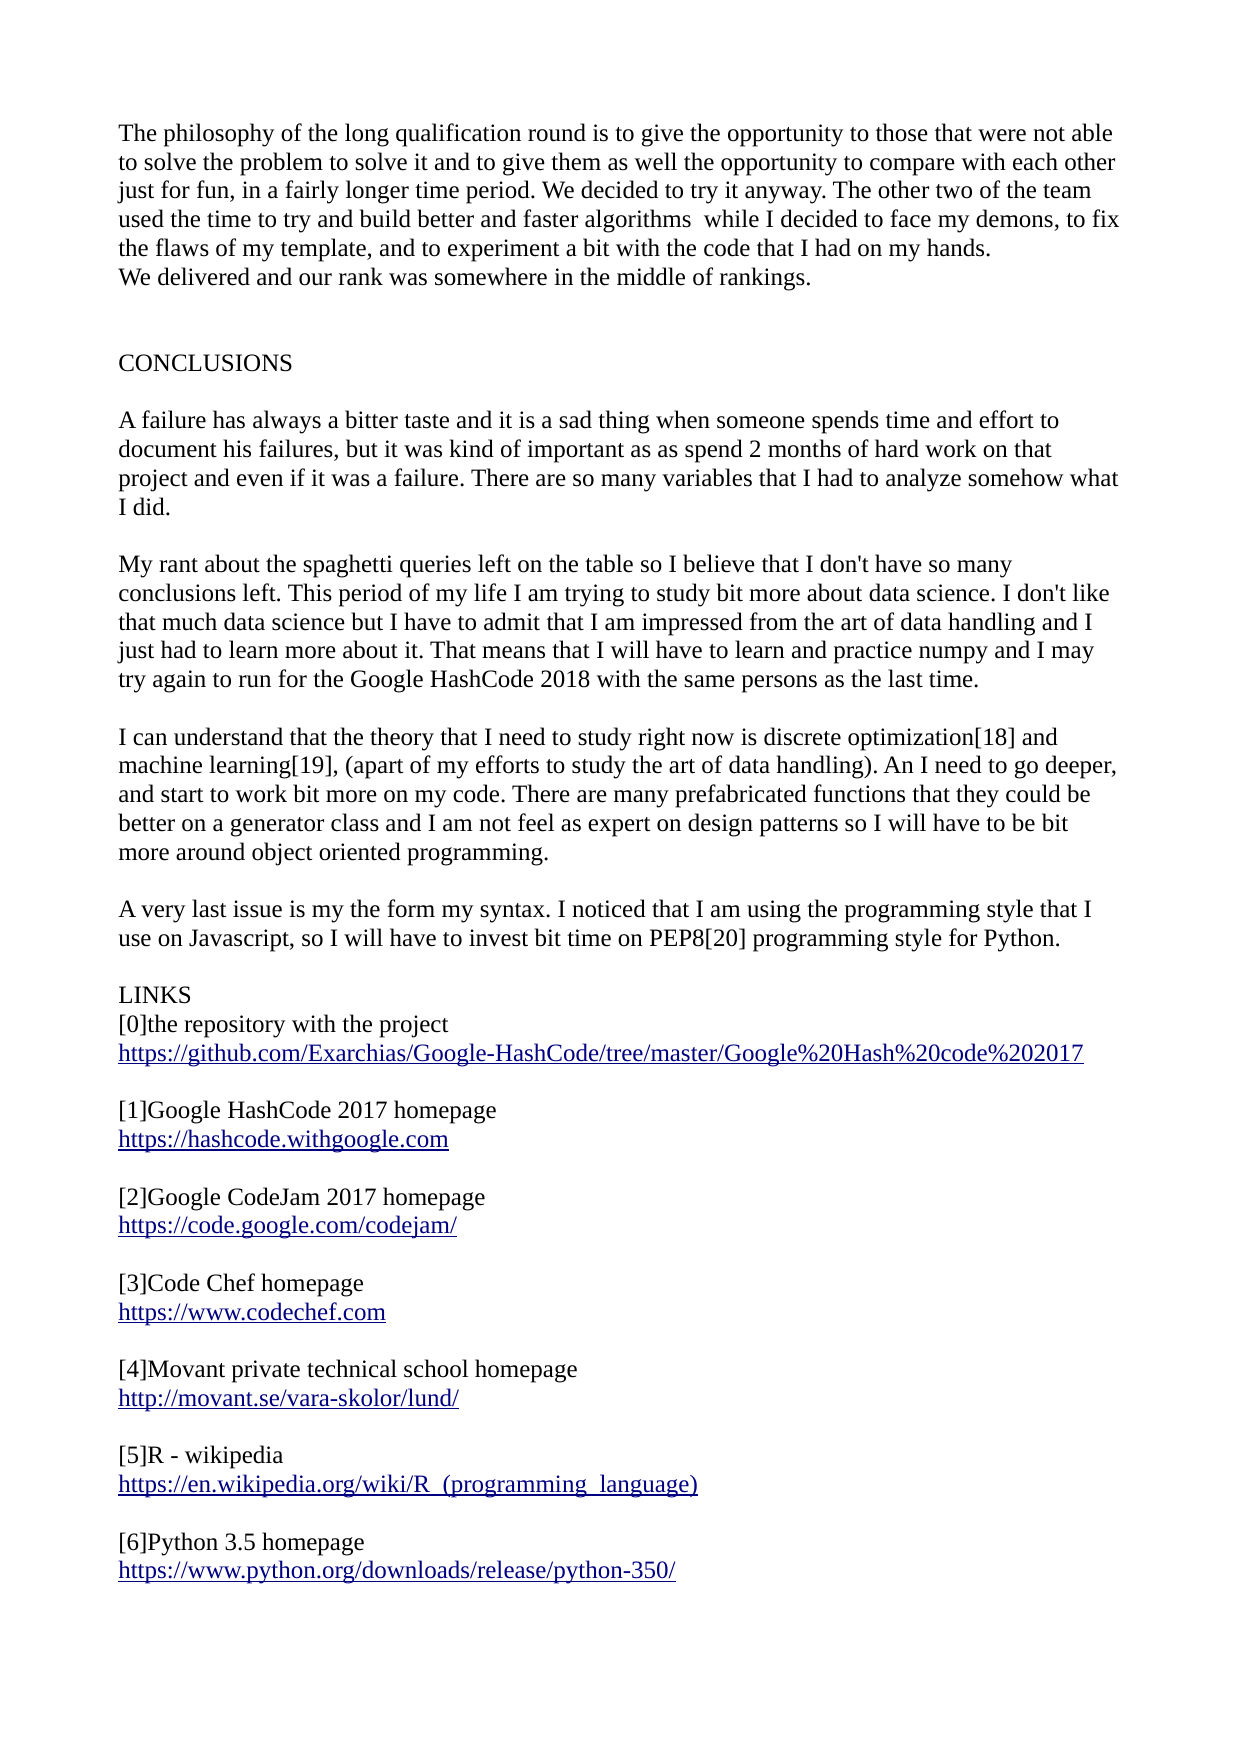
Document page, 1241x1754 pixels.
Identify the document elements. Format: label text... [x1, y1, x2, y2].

text [4]Movant private technical school homepage [118, 1354, 1122, 1383]
text https://code.google.com/codejam/ [118, 1211, 1122, 1239]
text LINKS [118, 981, 1122, 1009]
text [1]Google HashCode 2017 homepage [118, 1096, 1122, 1124]
text https://www.codechef.com [118, 1297, 1122, 1326]
text http://movant.se/vara-skolor/lund/ [118, 1383, 1122, 1412]
text [0]the repository with the project [118, 1009, 1122, 1038]
text [6]Python 3.5 homepage [118, 1527, 1122, 1556]
text My rant about the spaghetti queries left on the table so I believe that I don't have so many conclusions left. This period of my life I am trying to study bit more about data science. I don't like that much data science but I have to admit that I am impressed from the art of data handling and I just had to learn more about it. That means that I will have to learn and practice numpy and I may try again to run for the Google HashCode 2018 with the same persons as the last time. [118, 549, 1122, 693]
text [5]R - wikipedia [118, 1441, 1122, 1469]
text [3]Code Chef homepage [118, 1268, 1122, 1297]
text https://hashcode.withgoogle.com [118, 1124, 1122, 1153]
text https://github.com/Exarchias/Google-HashCode/tree/master/Google%20Hash%20code%202017 [118, 1038, 1122, 1067]
text CONCLUSIONS [118, 348, 1122, 377]
text The philosophy of the long qualification round is to give the opportunity to those that were not able to solve the problem to solve it and to give them as well the opportunity to compare with each other just for fun, in a fairly longer time period. We decided to try it anyway. The other two of the team used the time to try and build better and faster algorithms while I decided to face my demons, to fix the flaws of my template, and to experiment a bit with the code that I had on my hands. [118, 118, 1122, 262]
text We delivered and our rank was somewhere in the middle of rankings. [118, 262, 1122, 291]
text https://en.wikipedia.org/wiki/R_(programming_language) [118, 1469, 1122, 1498]
text A failure has always a bitter taste and it is a sad thing when someone spends time and effort to document his failures, but it was kind of important as as spend 2 months of hard work on that project and even if it was a failure. There are so many variables that I had to analyze somehow what I did. [118, 406, 1122, 521]
text [2]Google CodeJam 2017 homepage [118, 1182, 1122, 1211]
text A very last issue is my the form my syntax. I noticed that I am using the programming style that I use on Javascript, so I will have to invest bit time on PEP8[20] programming style for Python. [118, 894, 1122, 952]
text I can understand that the theory that I need to study right now is discrete optimization[18] and machine learning[19], (apart of my efforts to study the art of data handling). An I need to go deeper, and start to work bit more on my code. There are many prefabricated functions that they could be better on a generator class and I am not feel as expert on design patterns so I will have to be bit more around object oriented programming. [118, 722, 1122, 866]
text https://www.python.org/downloads/release/python-350/ [118, 1556, 1122, 1584]
